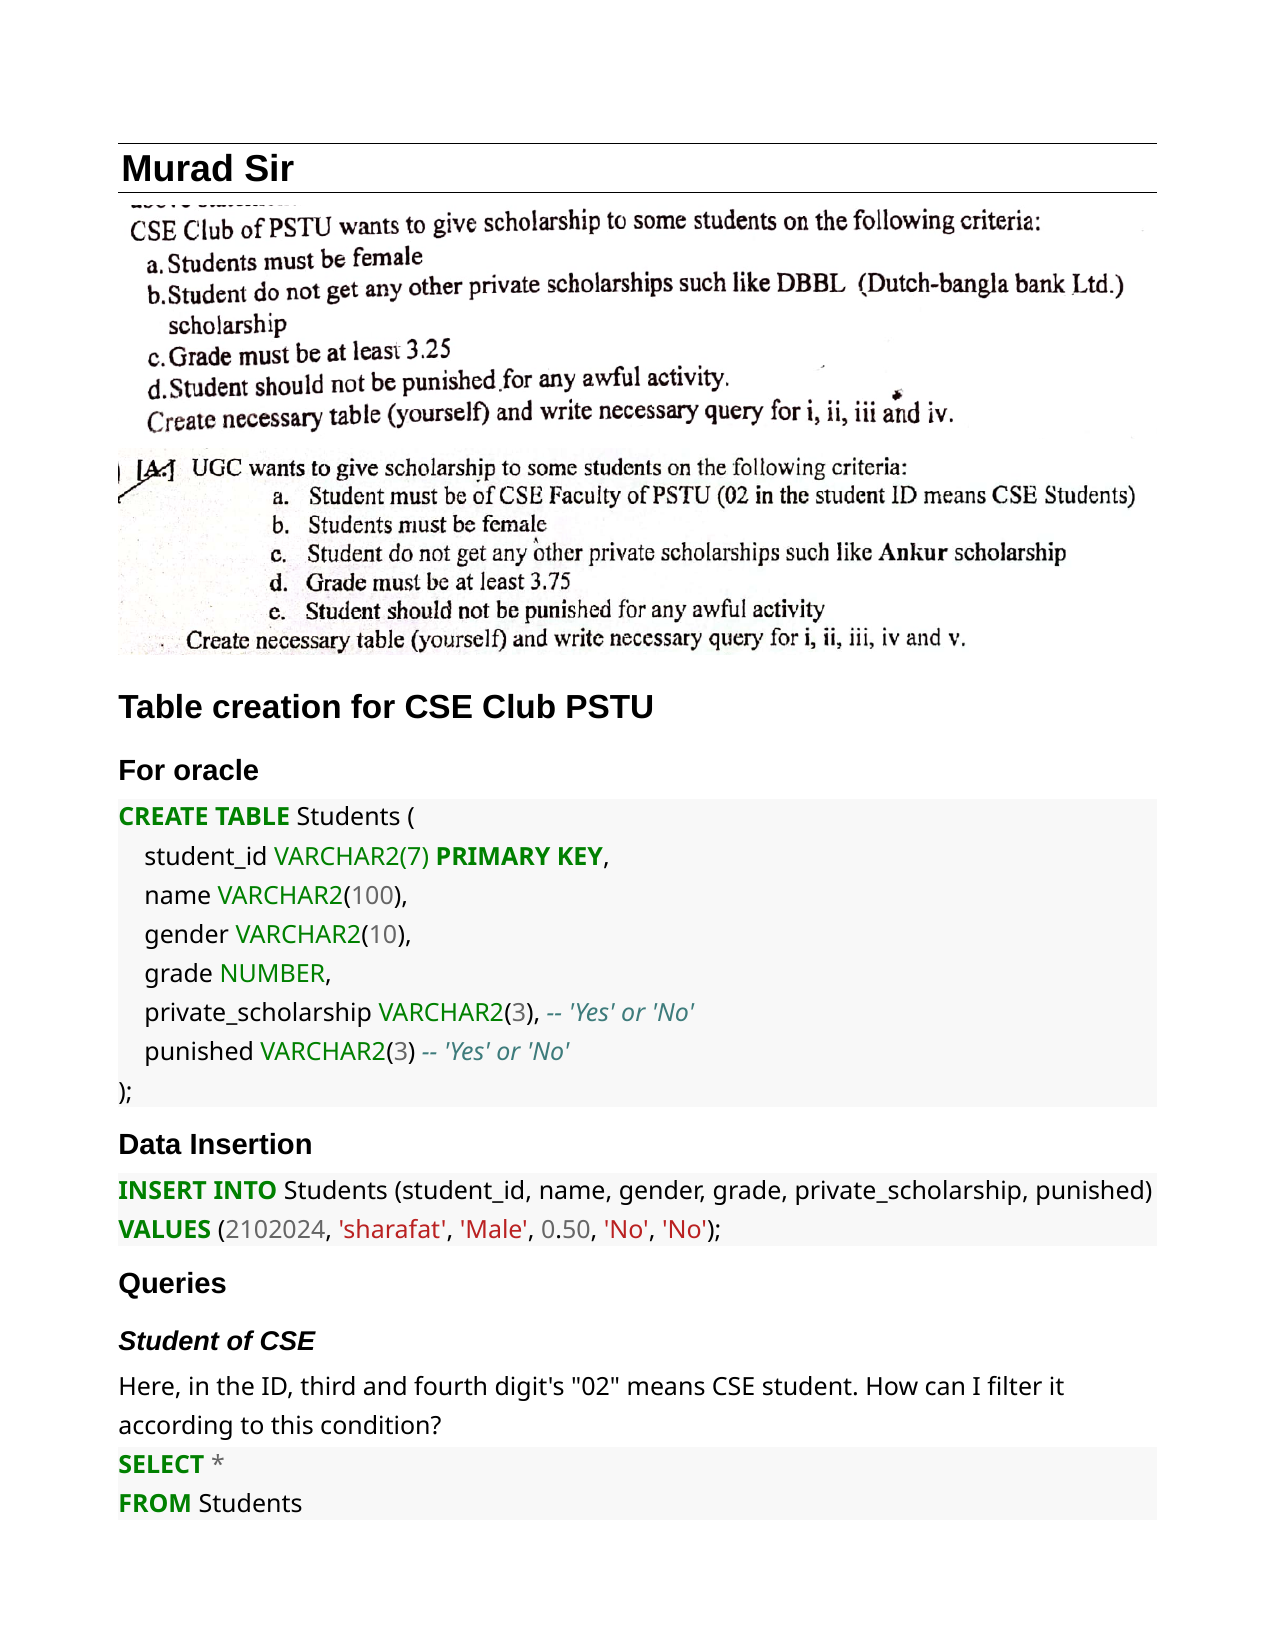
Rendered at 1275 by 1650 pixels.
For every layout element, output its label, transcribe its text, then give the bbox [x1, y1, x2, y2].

text CREATE TABLE Students ( [118, 799, 1157, 833]
text gender VARCHAR2(10), [118, 917, 1157, 951]
text punished VARCHAR2(3) -- 'Yes' or 'No' [118, 1034, 1157, 1068]
subtitle [118, 439, 1157, 448]
text student_id VARCHAR2(7) PRIMARY KEY, [118, 838, 1157, 872]
picture [118, 448, 1157, 655]
subtitle Data Insertion [118, 1127, 1157, 1161]
text private_scholarship VARCHAR2(3), -- 'Yes' or 'No' [118, 995, 1157, 1029]
text FROM Students [118, 1486, 1157, 1520]
text SELECT * [118, 1447, 1157, 1481]
subtitle Murad Sir [118, 144, 1157, 192]
subtitle For oracle [118, 753, 1157, 787]
text Here, in the ID, third and fourth digit's "02" means CSE student. How can I filter it according to this condition? [118, 1368, 1157, 1441]
text name VARCHAR2(100), [118, 877, 1157, 911]
subtitle Table creation for CSE Club PSTU [118, 655, 1157, 726]
text INSERT INTO Students (student_id, name, gender, grade, private_scholarship, punished) [118, 1173, 1157, 1207]
text grade NUMBER, [118, 956, 1157, 990]
picture [118, 205, 1157, 439]
text VALUES (2102024, 'sharafat', 'Male', 0.50, 'No', 'No'); [118, 1212, 1157, 1246]
subtitle Student of CSE [118, 1324, 1157, 1356]
text ); [118, 1073, 1157, 1107]
subtitle Queries [118, 1266, 1157, 1299]
